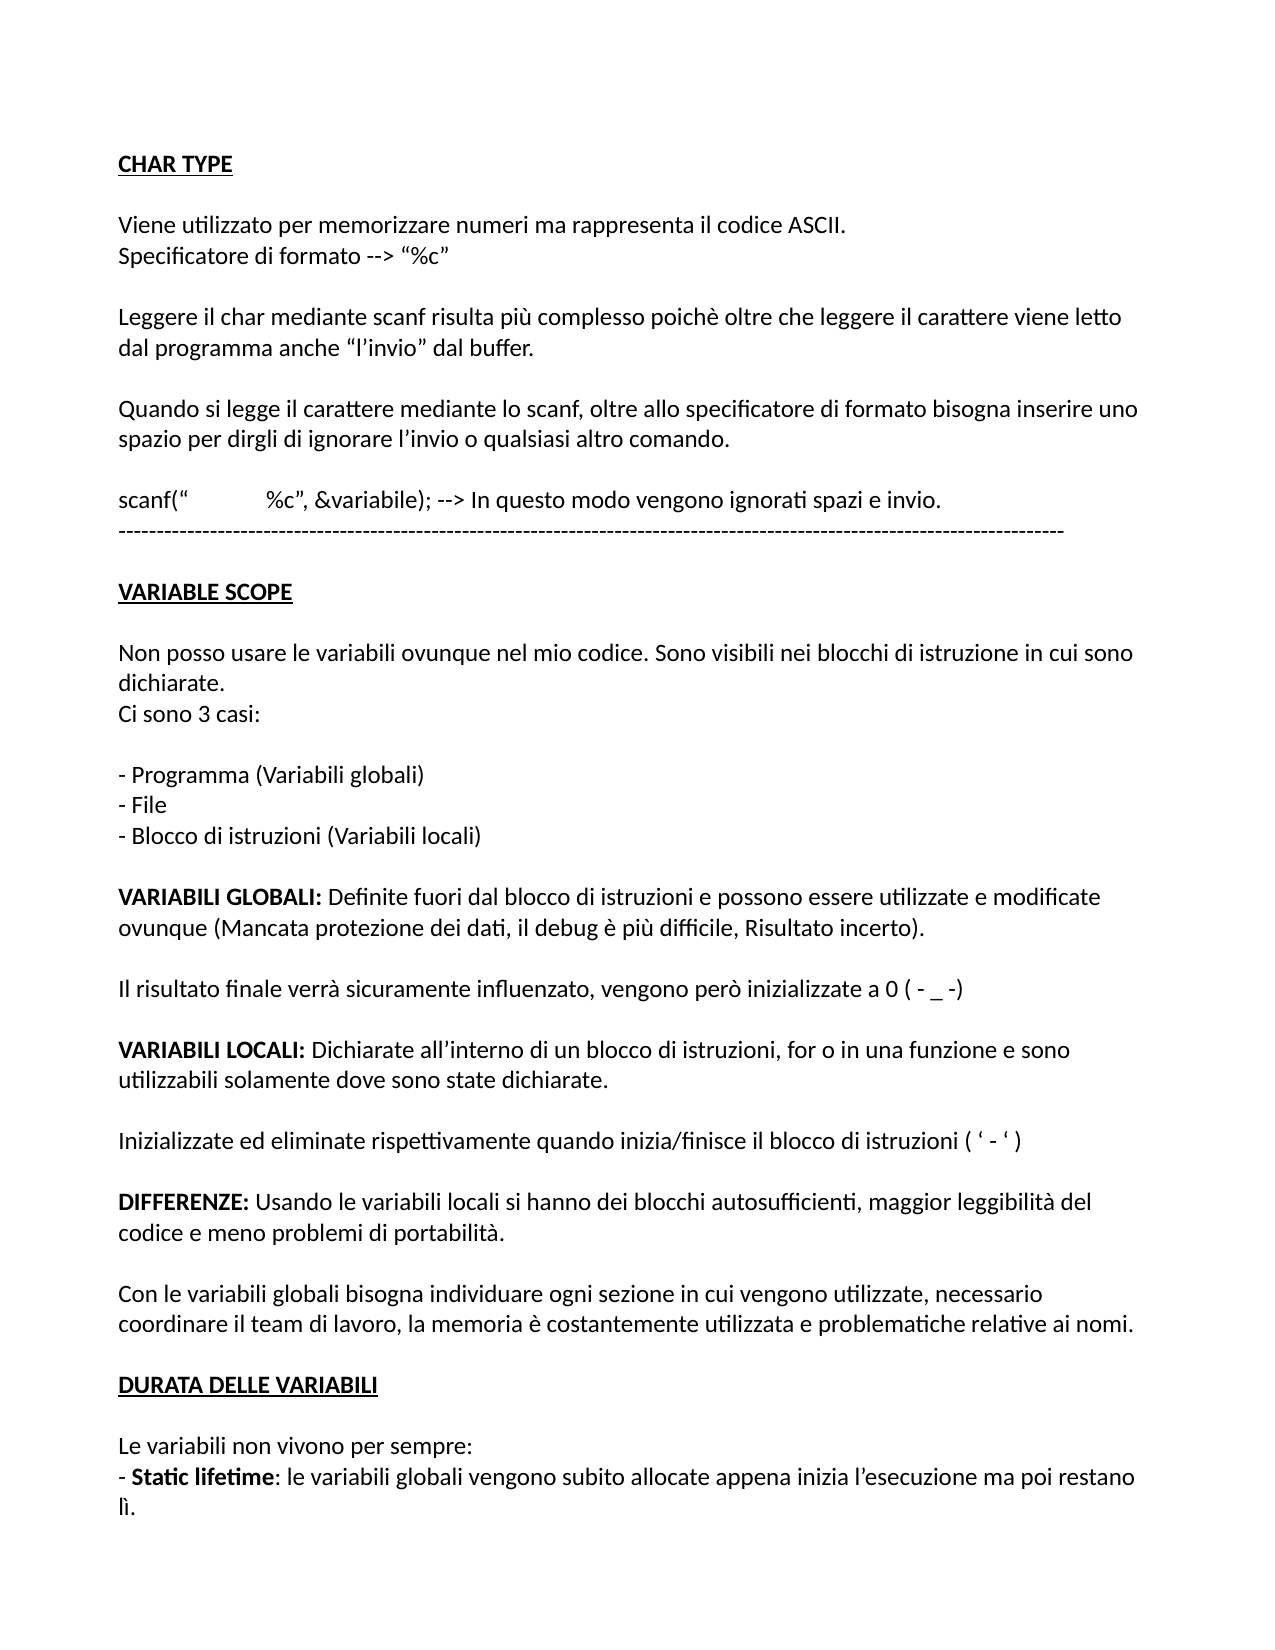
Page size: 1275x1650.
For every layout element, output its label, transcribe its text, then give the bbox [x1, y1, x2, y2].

text Non posso usare le variabili ovunque nel mio codice. Sono visibili nei blocchi di istruzione in cui sono dichiarate. [118, 637, 1157, 698]
text VARIABILI GLOBALI: Definite fuori dal blocco di istruzioni e possono essere utilizzate e modificate ovunque (Mancata protezione dei dati, il debug è più difficile, Risultato incerto). [118, 881, 1157, 942]
text Leggere il char mediante scanf risulta più complesso poichè oltre che leggere il carattere viene letto dal programma anche “l’invio” dal buffer. [118, 301, 1157, 362]
text - Blocco di istruzioni (Variabili locali) [118, 820, 1157, 851]
text Il risultato finale verrà sicuramente influenzato, vengono però inizializzate a 0 ( - _ -) [118, 973, 1157, 1003]
text VARIABILI LOCALI: Dichiarate all’interno di un blocco di istruzioni, for o in una funzione e sono utilizzabili solamente dove sono state dichiarate. [118, 1034, 1157, 1095]
text ---------------------------------------------------------------------------------------------------------------------------- [118, 515, 1157, 545]
text VARIABLE SCOPE [118, 576, 1157, 606]
text scanf(“ %c”, &variabile); --> In questo modo vengono ignorati spazi e invio. [118, 484, 1157, 515]
text Inizializzate ed eliminate rispettivamente quando inizia/finisce il blocco di istruzioni ( ‘ - ‘ ) [118, 1125, 1157, 1156]
text Le variabili non vivono per sempre: [118, 1431, 1157, 1461]
text DIFFERENZE: Usando le variabili locali si hanno dei blocchi autosufficienti, maggior leggibilità del codice e meno problemi di portabilità. [118, 1186, 1157, 1247]
text Viene utilizzato per memorizzare numeri ma rappresenta il codice ASCII. [118, 210, 1157, 240]
text - File [118, 789, 1157, 820]
text - Programma (Variabili globali) [118, 759, 1157, 789]
text Specificatore di formato --> “%c” [118, 240, 1157, 271]
text Ci sono 3 casi: [118, 698, 1157, 728]
text Con le variabili globali bisogna individuare ogni sezione in cui vengono utilizzate, necessario coordinare il team di lavoro, la memoria è costantemente utilizzata e problematiche relative ai nomi. [118, 1278, 1157, 1339]
text - Static lifetime: le variabili globali vengono subito allocate appena inizia l’esecuzione ma poi restano lì. [118, 1461, 1157, 1522]
text Quando si legge il carattere mediante lo scanf, oltre allo specificatore di formato bisogna inserire uno spazio per dirgli di ignorare l’invio o qualsiasi altro comando. [118, 393, 1157, 454]
text DURATA DELLE VARIABILI [118, 1369, 1157, 1400]
text CHAR TYPE [118, 149, 1157, 179]
